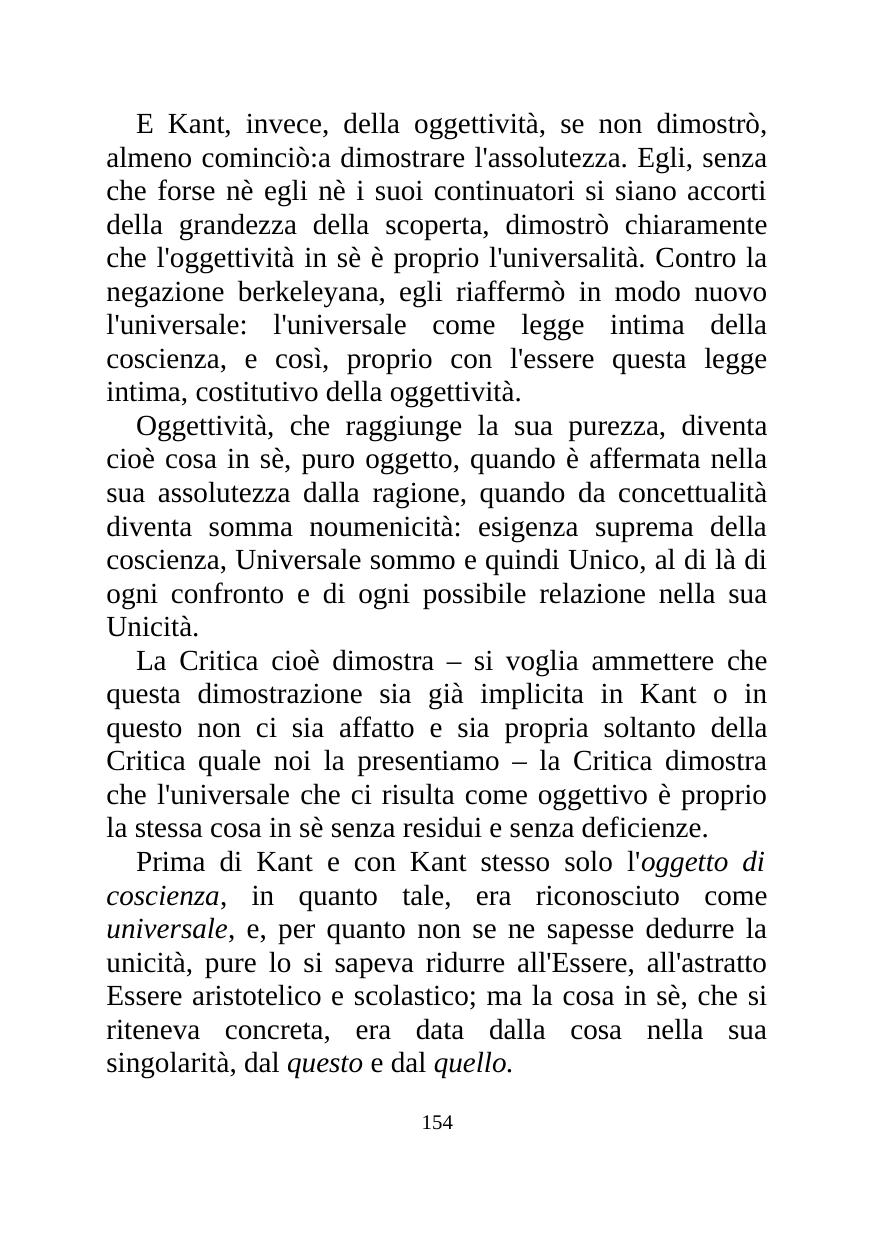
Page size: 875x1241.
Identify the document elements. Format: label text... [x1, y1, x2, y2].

text Prima di Kant e con Kant stesso solo l'oggetto di coscienza, in quanto tale, era riconosciuto come universale, e, per quanto non se ne sapesse dedurre la unicità, pure lo si sapeva ridurre all'Essere, all'astratto Essere aristotelico e scolastico; ma la cosa in sè, che si riteneva concreta, era data dalla cosa nella sua singolarità, dal questo e dal quello. [106, 844, 768, 1079]
text Oggettività, che raggiunge la sua purezza, diventa cioè cosa in sè, puro oggetto, quando è affermata nella sua assolutezza dalla ragione, quando da concettualità diventa somma noumenicità: esigenza suprema della coscienza, Universale sommo e quindi Unico, al di là di ogni confronto e di ogni possibile relazione nella sua Unicità. [106, 408, 768, 643]
text E Kant, invece, della oggettività, se non dimostrò, almeno cominciò:a dimostrare l'assolutezza. Egli, senza che forse nè egli nè i suoi continuatori si siano accorti della grandezza della scoperta, dimostrò chiaramente che l'oggettività in sè è proprio l'universalità. Contro la negazione berkeleyana, egli riaffermò in modo nuovo l'universale: l'universale come legge intima della coscienza, e così, proprio con l'essere questa legge intima, costitutivo della oggettività. [106, 106, 768, 408]
text La Critica cioè dimostra – si voglia ammettere che questa dimostrazione sia già implicita in Kant o in questo non ci sia affatto e sia propria soltanto della Critica quale noi la presentiamo – la Critica dimostra che l'universale che ci risulta come oggettivo è proprio la stessa cosa in sè senza residui e senza deficienze. [106, 643, 768, 844]
